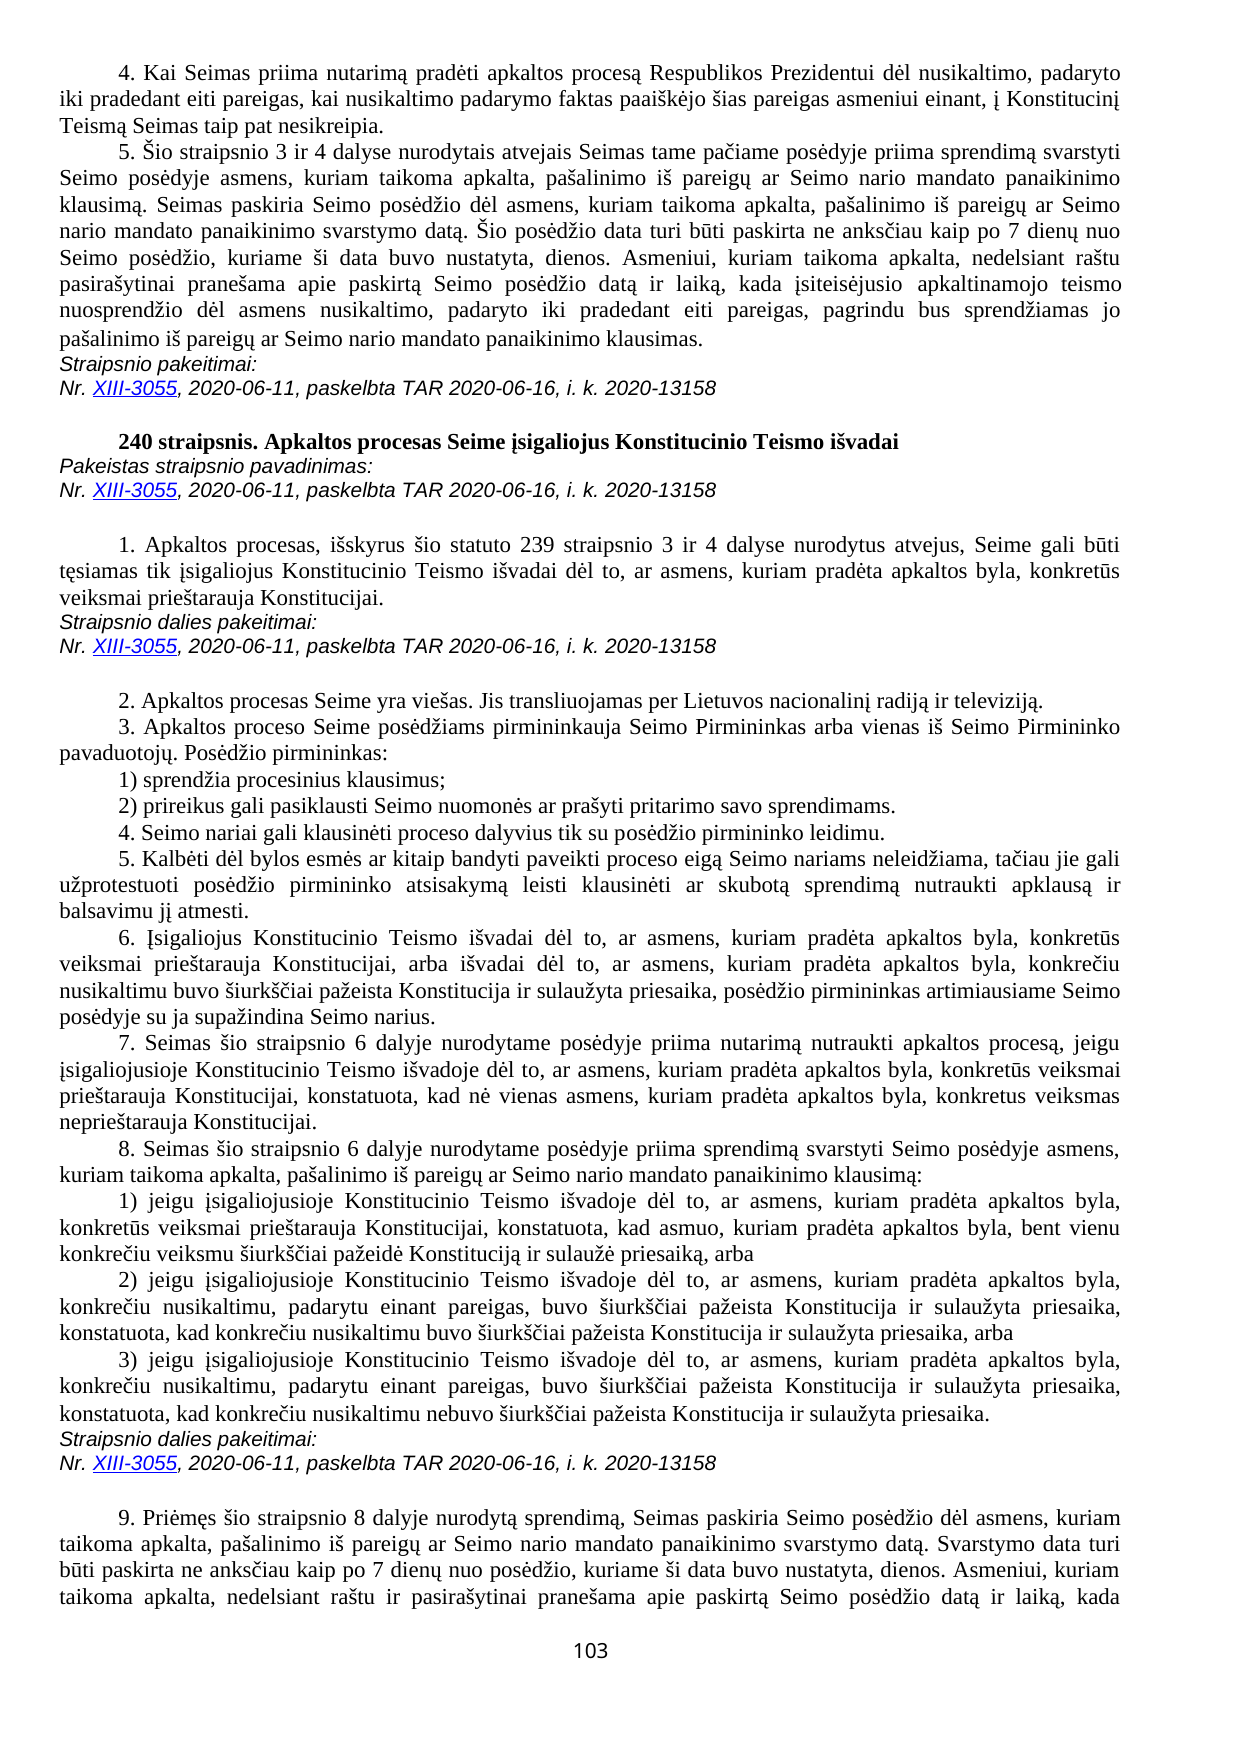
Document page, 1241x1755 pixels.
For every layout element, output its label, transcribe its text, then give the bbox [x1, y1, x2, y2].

text Nr. XIII-3055, 2020-06-11, paskelbta TAR 2020-06-16, i. k. 2020-13158 [59, 1451, 1122, 1475]
text 6. Įsigaliojus Konstitucinio Teismo išvadai dėl to, ar asmens, kuriam pradėta apkaltos byla, konkretūs veiksmai prieštarauja Konstitucijai, arba išvadai dėl to, ar asmens, kuriam pradėta apkaltos byla, konkrečiu nusikaltimu buvo šiurkščiai pažeista Konstitucija ir sulaužyta priesaika, posėdžio pirmininkas artimiausiame Seimo posėdyje su ja supažindina Seimo narius. [59, 924, 1122, 1029]
text 4. Kai Seimas priima nutarimą pradėti apkaltos procesą Respublikos Prezidentui dėl nusikaltimo, padaryto iki pradedant eiti pareigas, kai nusikaltimo padarymo faktas paaiškėjo šias pareigas asmeniui einant, į Konstitucinį Teismą Seimas taip pat nesikreipia. [59, 59, 1122, 138]
text 2) prireikus gali pasiklausti Seimo nuomonės ar prašyti pritarimo savo sprendimams. [59, 792, 1122, 818]
text 3) jeigu įsigaliojusioje Konstitucinio Teismo išvadoje dėl to, ar asmens, kuriam pradėta apkaltos byla, konkrečiu nusikaltimu, padarytu einant pareigas, buvo šiurkščiai pažeista Konstitucija ir sulaužyta priesaika, konstatuota, kad konkrečiu nusikaltimu nebuvo šiurkščiai pažeista Konstitucija ir sulaužyta priesaika. [59, 1346, 1122, 1427]
text 1) sprendžia procesinius klausimus; [59, 766, 1122, 792]
text Straipsnio dalies pakeitimai: [59, 610, 1122, 634]
text 240 straipsnis. Apkaltos procesas Seime įsigaliojus Konstitucinio Teismo išvadai [59, 428, 1122, 454]
text 3. Apkaltos proceso Seime posėdžiams pirmininkauja Seimo Pirmininkas arba vienas iš Seimo Pirmininko pavaduotojų. Posėdžio pirmininkas: [59, 713, 1122, 766]
text Straipsnio dalies pakeitimai: [59, 1427, 1122, 1451]
text Nr. XIII-3055, 2020-06-11, paskelbta TAR 2020-06-16, i. k. 2020-13158 [59, 478, 1122, 502]
text 1. Apkaltos procesas, išskyrus šio statuto 239 straipsnio 3 ir 4 dalyse nurodytus atvejus, Seime gali būti tęsiamas tik įsigaliojus Konstitucinio Teismo išvadai dėl to, ar asmens, kuriam pradėta apkaltos byla, konkretūs veiksmai prieštarauja Konstitucijai. [59, 531, 1122, 610]
text Nr. XIII-3055, 2020-06-11, paskelbta TAR 2020-06-16, i. k. 2020-13158 [59, 375, 1122, 399]
text 1) jeigu įsigaliojusioje Konstitucinio Teismo išvadoje dėl to, ar asmens, kuriam pradėta apkaltos byla, konkretūs veiksmai prieštarauja Konstitucijai, konstatuota, kad asmuo, kuriam pradėta apkaltos byla, bent vienu konkrečiu veiksmu šiurkščiai pažeidė Konstituciją ir sulaužė priesaiką, arba [59, 1187, 1122, 1267]
text 9. Priėmęs šio straipsnio 8 dalyje nurodytą sprendimą, Seimas paskiria Seimo posėdžio dėl asmens, kuriam taikoma apkalta, pašalinimo iš pareigų ar Seimo nario mandato panaikinimo svarstymo datą. Svarstymo data turi būti paskirta ne anksčiau kaip po 7 dienų nuo posėdžio, kuriame ši data buvo nustatyta, dienos. Asmeniui, kuriam taikoma apkalta, nedelsiant raštu ir pasirašytinai pranešama apie paskirtą Seimo posėdžio datą ir laiką, kada [59, 1504, 1122, 1609]
text 2. Apkaltos procesas Seime yra viešas. Jis transliuojamas per Lietuvos nacionalinį radiją ir televiziją. [59, 687, 1122, 713]
text 4. Seimo nariai gali klausinėti proceso dalyvius tik su posėdžio pirmininko leidimu. [59, 818, 1122, 845]
text Pakeistas straipsnio pavadinimas: [59, 454, 1122, 478]
text 7. Seimas šio straipsnio 6 dalyje nurodytame posėdyje priima nutarimą nutraukti apkaltos procesą, jeigu įsigaliojusioje Konstitucinio Teismo išvadoje dėl to, ar asmens, kuriam pradėta apkaltos byla, konkretūs veiksmai prieštarauja Konstitucijai, konstatuota, kad nė vienas asmens, kuriam pradėta apkaltos byla, konkretus veiksmas neprieštarauja Konstitucijai. [59, 1029, 1122, 1135]
text 2) jeigu įsigaliojusioje Konstitucinio Teismo išvadoje dėl to, ar asmens, kuriam pradėta apkaltos byla, konkrečiu nusikaltimu, padarytu einant pareigas, buvo šiurkščiai pažeista Konstitucija ir sulaužyta priesaika, konstatuota, kad konkrečiu nusikaltimu buvo šiurkščiai pažeista Konstitucija ir sulaužyta priesaika, arba [59, 1267, 1122, 1346]
text 5. Šio straipsnio 3 ir 4 dalyse nurodytais atvejais Seimas tame pačiame posėdyje priima sprendimą svarstyti Seimo posėdyje asmens, kuriam taikoma apkalta, pašalinimo iš pareigų ar Seimo nario mandato panaikinimo klausimą. Seimas paskiria Seimo posėdžio dėl asmens, kuriam taikoma apkalta, pašalinimo iš pareigų ar Seimo nario mandato panaikinimo svarstymo datą. Šio posėdžio data turi būti paskirta ne anksčiau kaip po 7 dienų nuo Seimo posėdžio, kuriame ši data buvo nustatyta, dienos. Asmeniui, kuriam taikoma apkalta, nedelsiant raštu pasirašytinai pranešama apie paskirtą Seimo posėdžio datą ir laiką, kada įsiteisėjusio apkaltinamojo teismo nuosprendžio dėl asmens nusikaltimo, padaryto iki pradedant eiti pareigas, pagrindu bus sprendžiamas jo pašalinimo iš pareigų ar Seimo nario mandato panaikinimo klausimas. [59, 138, 1122, 351]
text Nr. XIII-3055, 2020-06-11, paskelbta TAR 2020-06-16, i. k. 2020-13158 [59, 634, 1122, 658]
text 8. Seimas šio straipsnio 6 dalyje nurodytame posėdyje priima sprendimą svarstyti Seimo posėdyje asmens, kuriam taikoma apkalta, pašalinimo iš pareigų ar Seimo nario mandato panaikinimo klausimą: [59, 1135, 1122, 1187]
text Straipsnio pakeitimai: [59, 351, 1122, 375]
text 5. Kalbėti dėl bylos esmės ar kitaip bandyti paveikti proceso eigą Seimo nariams neleidžiama, tačiau jie gali užprotestuoti posėdžio pirmininko atsisakymą leisti klausinėti ar skubotą sprendimą nutraukti apklausą ir balsavimu jį atmesti. [59, 845, 1122, 924]
